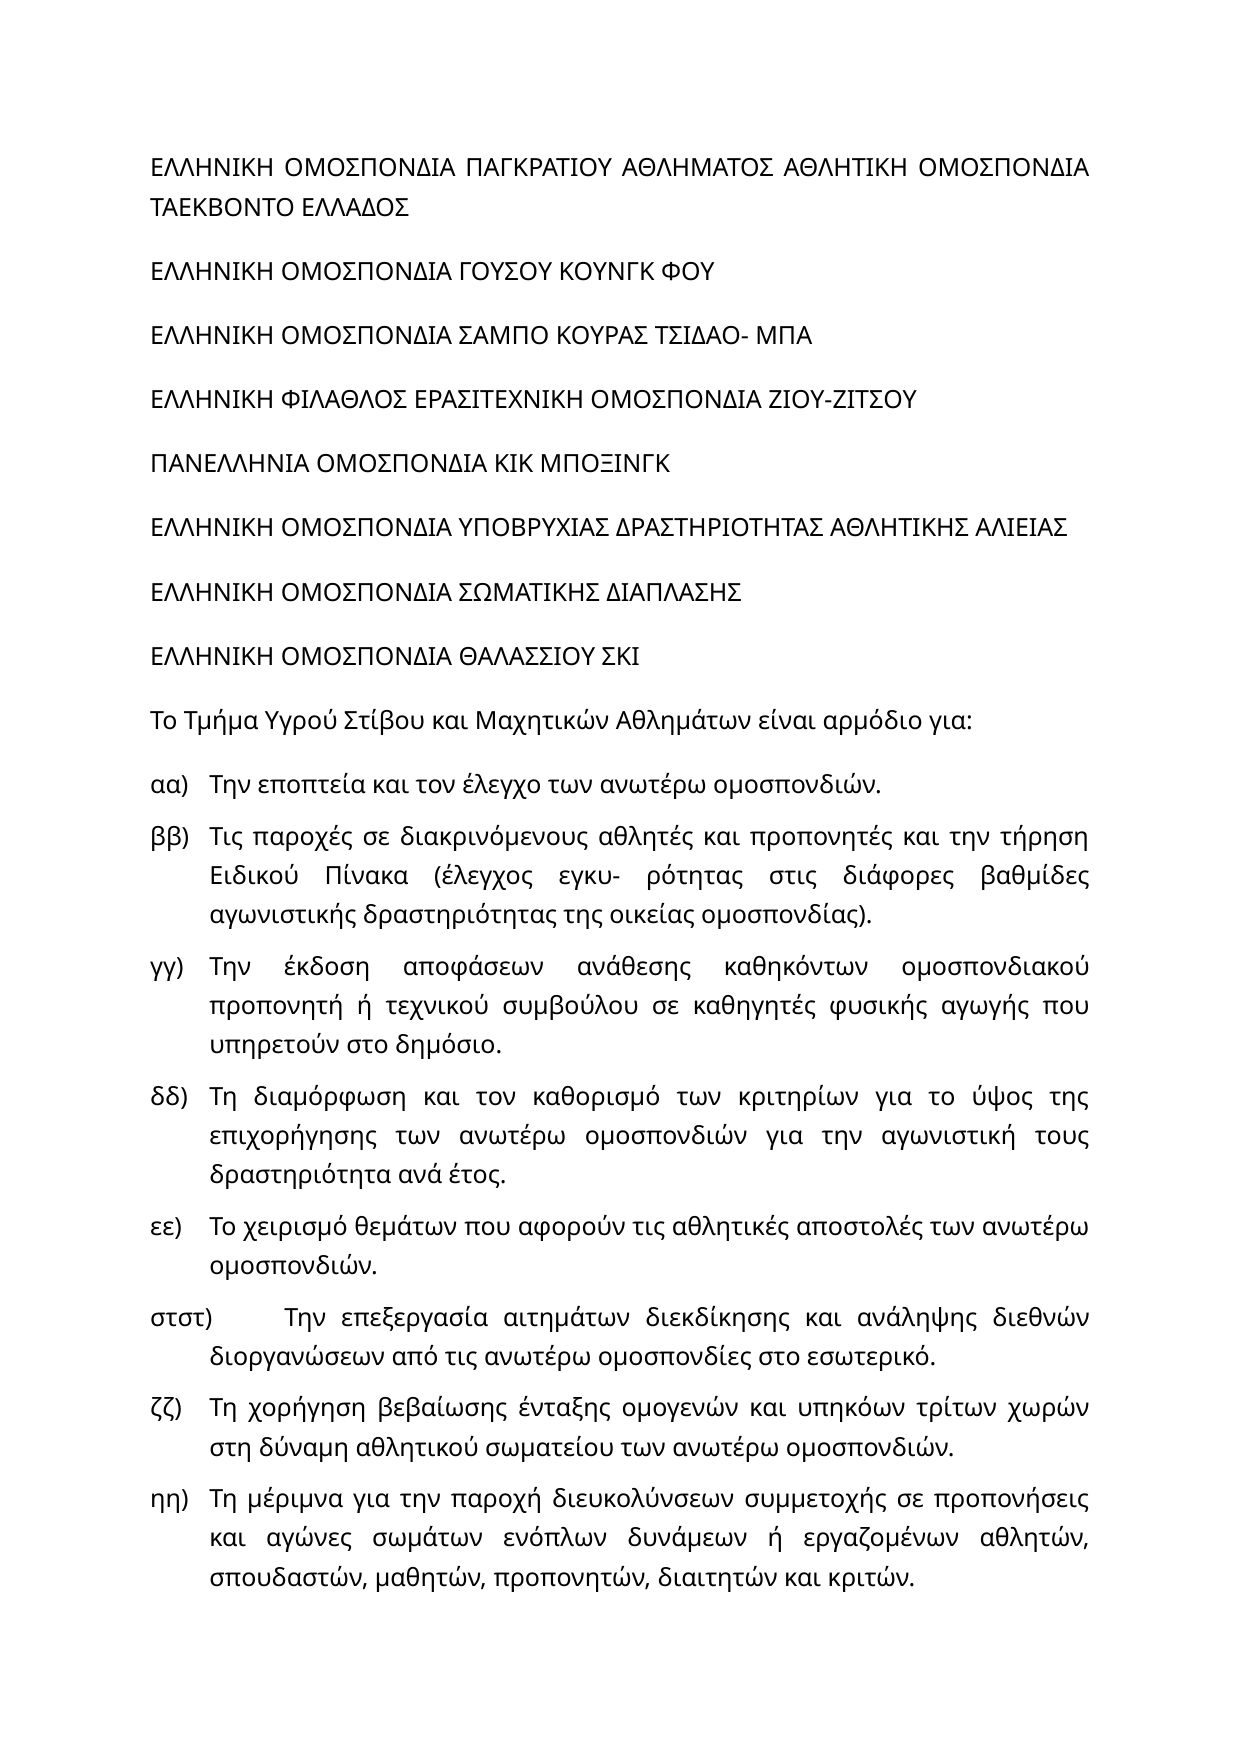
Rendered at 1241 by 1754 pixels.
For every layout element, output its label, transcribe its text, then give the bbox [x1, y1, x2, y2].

text ΕΛΛΗΝΙΚΗ ΟΜΟΣΠΟΝΔΙΑ ΠΑΓΚΡΑΤΙΟΥ ΑΘΛΗΜΑΤΟΣ ΑΘΛΗΤΙΚΗ ΟΜΟΣΠΟΝΔΙΑ ΤΑΕΚΒΟΝΤΟ ΕΛΛΑΔΟΣ [150, 150, 1090, 223]
list ζζ) Τη χορήγηση βεβαίωσης ένταξης ομογενών και υπηκόων τρίτων χωρών στη δύναμη αθλητικού σωματείου των ανωτέρω ομοσπονδιών. [150, 1390, 1090, 1463]
text ΕΛΛΗΝΙΚΗ ΟΜΟΣΠΟΝΔΙΑ ΣΩΜΑΤΙΚΗΣ ΔΙΑΠΛΑΣΗΣ [150, 574, 1090, 608]
text ΕΛΛΗΝΙΚΗ ΟΜΟΣΠΟΝΔΙΑ ΣΑΜΠΟ ΚΟΥΡΑΣ ΤΣΙΔΑΟ- ΜΠΑ [150, 317, 1090, 352]
text ΕΛΛΗΝΙΚΗ ΟΜΟΣΠΟΝΔΙΑ ΥΠΟΒΡΥΧΙΑΣ ΔΡΑΣΤΗΡΙΟΤΗΤΑΣ ΑΘΛΗΤΙΚΗΣ ΑΛΙΕΙΑΣ [150, 510, 1090, 544]
list γγ) Την έκδοση αποφάσεων ανάθεσης καθηκόντων ομοσπονδιακού προπονητή ή τεχνικού συμβούλου σε καθηγητές φυσικής αγωγής που υπηρετούν στο δημόσιο. [150, 948, 1090, 1061]
list ββ) Τις παροχές σε διακρινόμενους αθλητές και προπονητές και την τήρηση Ειδικού Πίνακα (έλεγχος εγκυ- ρότητας στις διάφορες βαθμίδες αγωνιστικής δραστηριότητας της οικείας ομοσπονδίας). [150, 818, 1090, 931]
list αα) Την εποπτεία και τον έλεγχο των ανωτέρω ομοσπονδιών. [150, 767, 1090, 801]
text ΠΑΝΕΛΛΗΝΙΑ ΟΜΟΣΠΟΝΔΙΑ ΚΙΚ ΜΠΟΞΙΝΓΚ [150, 446, 1090, 480]
list εε) Το χειρισμό θεμάτων που αφορούν τις αθλητικές αποστολές των ανωτέρω ομοσπονδιών. [150, 1208, 1090, 1282]
list στστ) Την επεξεργασία αιτημάτων διεκδίκησης και ανάληψης διεθνών διοργανώσεων από τις ανωτέρω ομοσπονδίες στο εσωτερικό. [150, 1299, 1090, 1372]
text ΕΛΛΗΝΙΚΗ ΦΙΛΑΘΛΟΣ ΕΡΑΣΙΤΕΧΝΙΚΗ ΟΜΟΣΠΟΝΔΙΑ ΖΙΟΥ-ΖΙΤΣΟΥ [150, 382, 1090, 416]
list δδ) Τη διαμόρφωση και τον καθορισμό των κριτηρίων για το ύψος της επιχορήγησης των ανωτέρω ομοσπονδιών για την αγωνιστική τους δραστηριότητα ανά έτος. [150, 1078, 1090, 1191]
text ΕΛΛΗΝΙΚΗ ΟΜΟΣΠΟΝΔΙΑ ΘΑΛΑΣΣΙΟΥ ΣΚΙ [150, 638, 1090, 672]
text Το Τμήμα Υγρού Στίβου και Μαχητικών Αθλημάτων είναι αρμόδιο για: [150, 702, 1090, 737]
text ΕΛΛΗΝΙΚΗ ΟΜΟΣΠΟΝΔΙΑ ΓΟΥΣΟΥ ΚΟΥΝΓΚ ΦΟΥ [150, 253, 1090, 287]
list ηη) Τη μέριμνα για την παροχή διευκολύνσεων συμμετοχής σε προπονήσεις και αγώνες σωμάτων ενόπλων δυνάμεων ή εργαζομένων αθλητών, σπουδαστών, μαθητών, προπονητών, διαιτητών και κριτών. [150, 1481, 1090, 1593]
